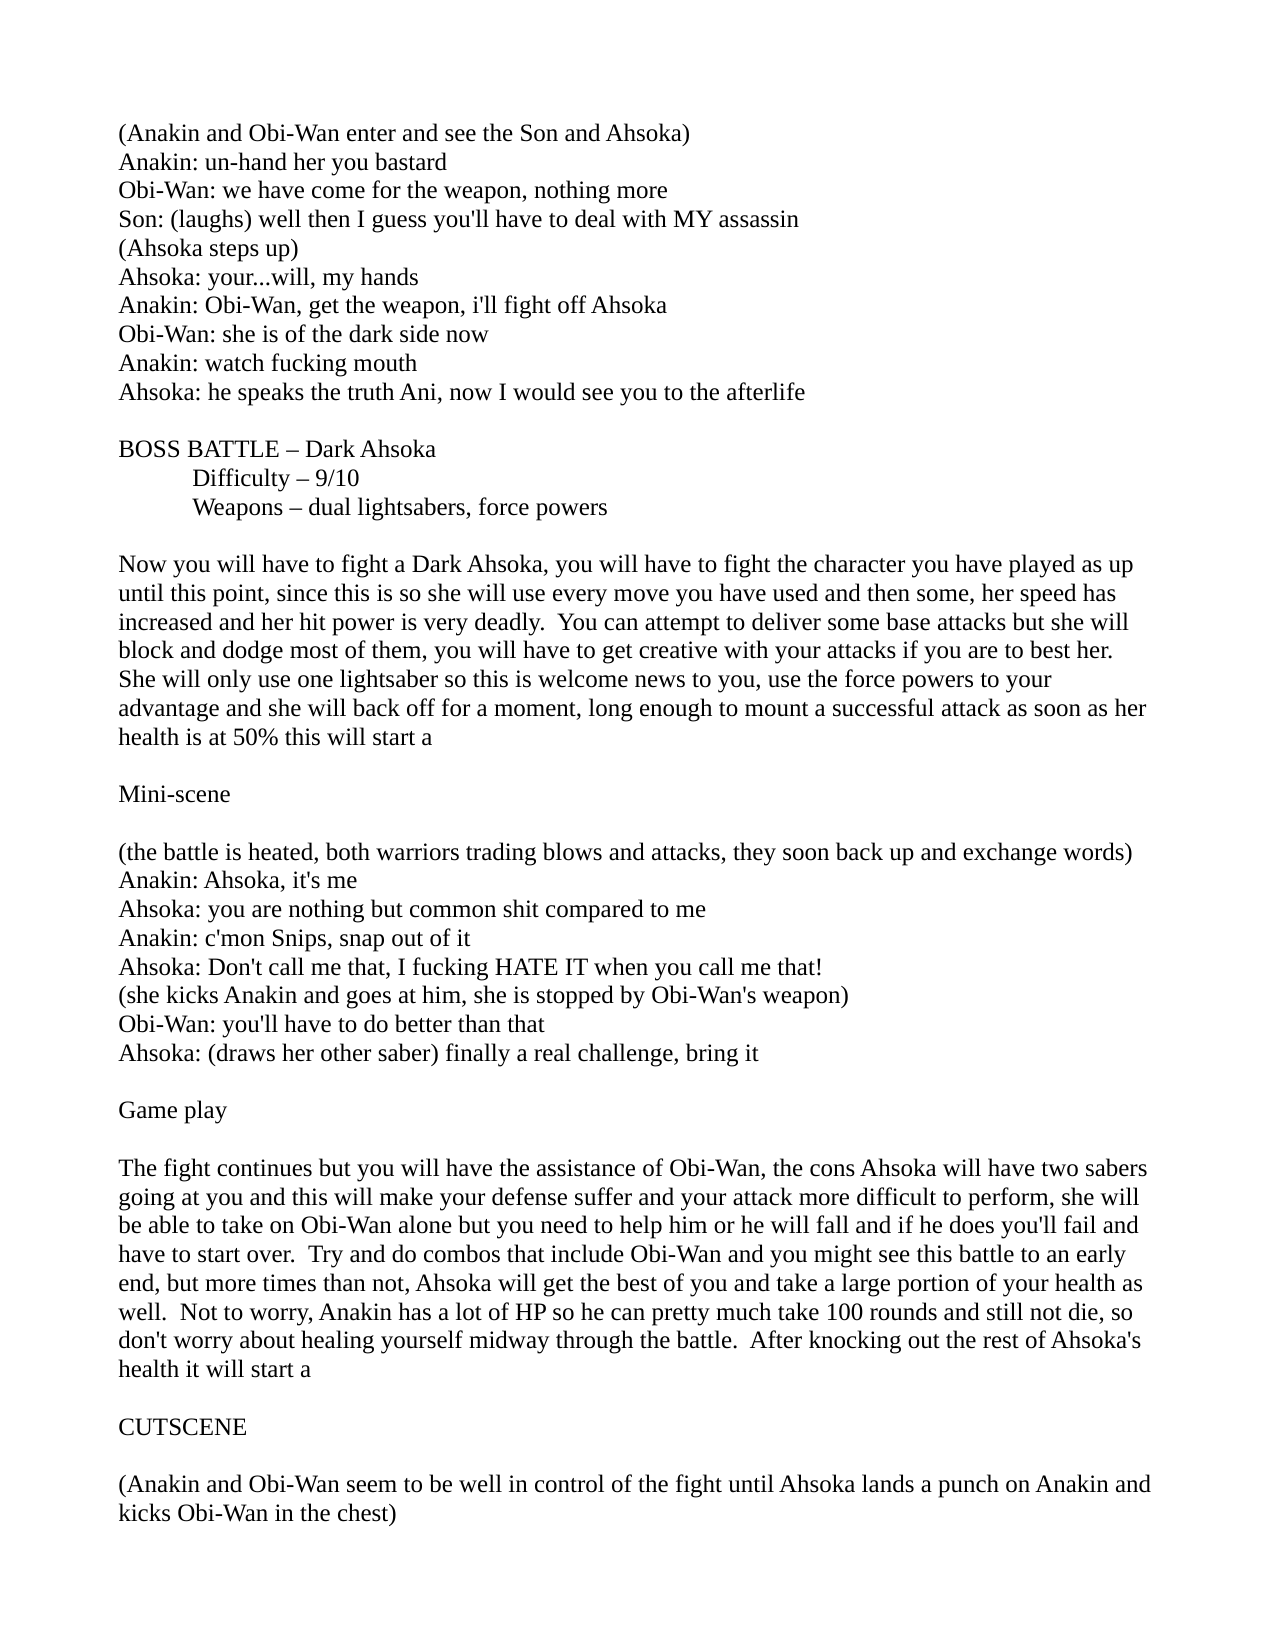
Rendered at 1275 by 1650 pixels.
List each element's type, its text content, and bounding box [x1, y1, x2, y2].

text Son: (laughs) well then I guess you'll have to deal with MY assassin [118, 204, 1157, 233]
text (Anakin and Obi-Wan enter and see the Son and Ahsoka) [118, 118, 1157, 147]
text Ahsoka: you are nothing but common shit compared to me [118, 894, 1157, 923]
text Obi-Wan: she is of the dark side now [118, 319, 1157, 348]
text BOSS BATTLE – Dark Ahsoka [118, 434, 1157, 463]
text CUTSCENE [118, 1412, 1157, 1441]
text Weapons – dual lightsabers, force powers [118, 492, 1157, 521]
text Now you will have to fight a Dark Ahsoka, you will have to fight the character you have played as up until this point, since this is so she will use every move you have used and then some, her speed has increased and her hit power is very deadly. You can attempt to deliver some base attacks but she will block and dodge most of them, you will have to get creative with your attacks if you are to best her. She will only use one lightsaber so this is welcome news to you, use the force powers to your advantage and she will back off for a moment, long enough to mount a successful attack as soon as her health is at 50% this will start a [118, 549, 1157, 751]
text Ahsoka: your...will, my hands [118, 262, 1157, 291]
text Anakin: Obi-Wan, get the weapon, i'll fight off Ahsoka [118, 291, 1157, 319]
text Ahsoka: Don't call me that, I fucking HATE IT when you call me that! [118, 952, 1157, 981]
text Ahsoka: he speaks the truth Ani, now I would see you to the afterlife [118, 377, 1157, 406]
text Obi-Wan: we have come for the weapon, nothing more [118, 176, 1157, 204]
text Anakin: un-hand her you bastard [118, 147, 1157, 176]
text Obi-Wan: you'll have to do better than that [118, 1009, 1157, 1038]
text Ahsoka: (draws her other saber) finally a real challenge, bring it [118, 1038, 1157, 1067]
text Difficulty – 9/10 [118, 463, 1157, 492]
text Anakin: Ahsoka, it's me [118, 866, 1157, 894]
text Game play [118, 1096, 1157, 1124]
text (Anakin and Obi-Wan seem to be well in control of the fight until Ahsoka lands a punch on Anakin and kicks Obi-Wan in the chest) [118, 1469, 1157, 1527]
text Anakin: watch fucking mouth [118, 348, 1157, 377]
text The fight continues but you will have the assistance of Obi-Wan, the cons Ahsoka will have two sabers going at you and this will make your defense suffer and your attack more difficult to perform, she will be able to take on Obi-Wan alone but you need to help him or he will fall and if he does you'll fail and have to start over. Try and do combos that include Obi-Wan and you might see this battle to an early end, but more times than not, Ahsoka will get the best of you and take a large portion of your health as well. Not to worry, Anakin has a lot of HP so he can pretty much take 100 rounds and still not die, so don't worry about healing yourself midway through the battle. After knocking out the rest of Ahsoka's health it will start a [118, 1153, 1157, 1383]
text (the battle is heated, both warriors trading blows and attacks, they soon back up and exchange words) [118, 837, 1157, 866]
text Anakin: c'mon Snips, snap out of it [118, 923, 1157, 952]
text (she kicks Anakin and goes at him, she is stopped by Obi-Wan's weapon) [118, 981, 1157, 1009]
text (Ahsoka steps up) [118, 233, 1157, 262]
text Mini-scene [118, 779, 1157, 808]
